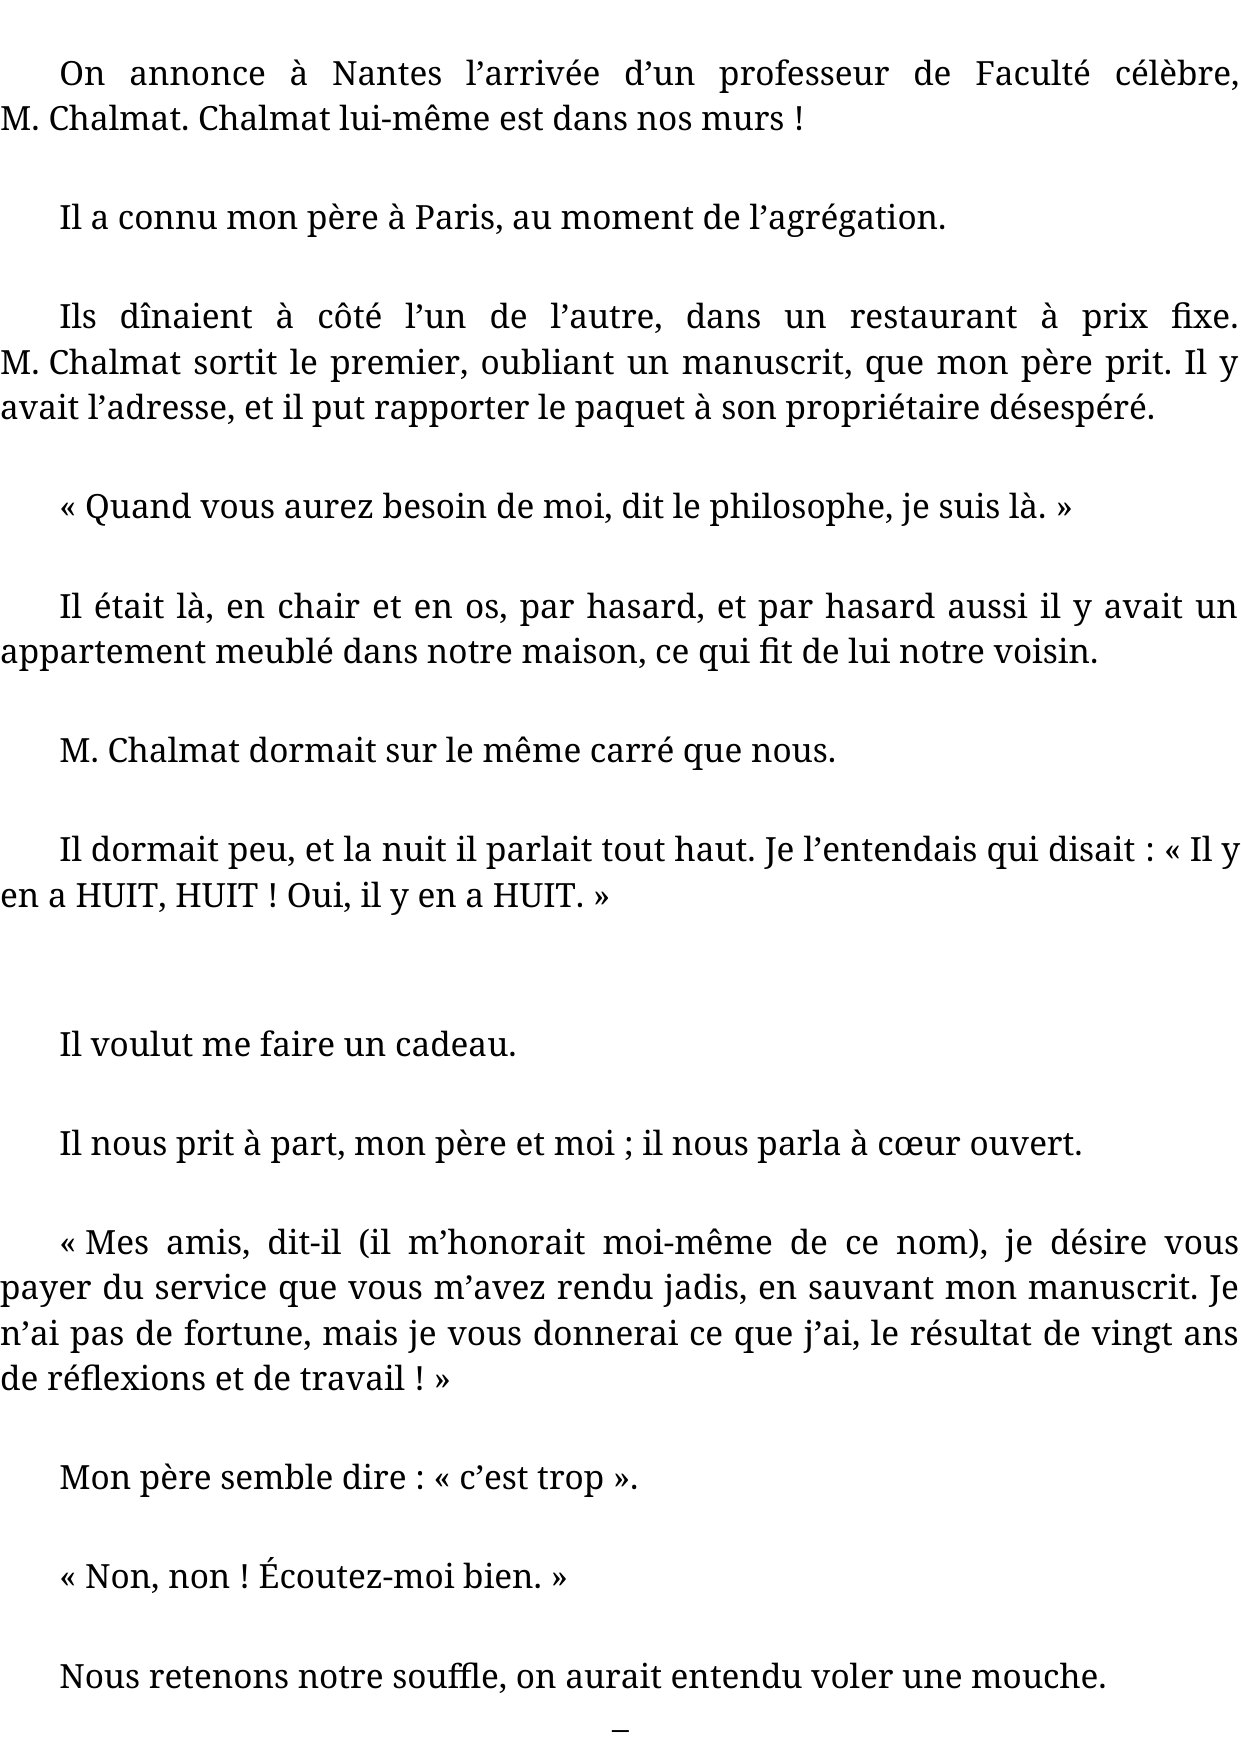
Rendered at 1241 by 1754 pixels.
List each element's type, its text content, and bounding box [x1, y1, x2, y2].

text M. Chalmat dormait sur le même carré que nous. [0, 727, 1240, 772]
text Ils dînaient à côté l’un de l’autre, dans un restaurant à prix fixe. M. Chalmat sortit le premier, oubliant un manuscrit, que mon père prit. Il y avait l’adresse, et il put rapporter le paquet à son propriétaire désespéré. [0, 293, 1240, 429]
text Nous retenons notre souffle, on aurait entendu voler une mouche. [0, 1652, 1240, 1698]
text Il était là, en chair et en os, par hasard, et par hasard aussi il y avait un appartement meublé dans notre maison, ce qui fit de lui notre voisin. [0, 582, 1240, 673]
text On annonce à Nantes l’arrivée d’un professeur de Faculté célèbre, M. Chalmat. Chalmat lui-même est dans nos murs ! [0, 49, 1240, 140]
text Il voulut me faire un cadeau. [0, 1020, 1240, 1066]
text Il nous prit à part, mon père et moi ; il nous parla à cœur ouvert. [0, 1119, 1240, 1165]
text Il a connu mon père à Paris, au moment de l’agrégation. [0, 194, 1240, 239]
text « Quand vous aurez besoin de moi, dit le philosophe, je suis là. » [0, 483, 1240, 529]
text « Non, non ! Écoutez-moi bien. » [0, 1553, 1240, 1599]
text Mon père semble dire : « c’est trop ». [0, 1454, 1240, 1499]
text Il dormait peu, et la nuit il parlait tout haut. Je l’entendais qui disait : « Il y en a HUIT, HUIT ! Oui, il y en a HUIT. » [0, 826, 1240, 917]
text « Mes amis, dit-il (il m’honorait moi-même de ce nom), je désire vous payer du service que vous m’avez rendu jadis, en sauvant mon manuscrit. Je n’ai pas de fortune, mais je vous donnerai ce que j’ai, le résultat de vingt ans de réflexions et de travail ! » [0, 1219, 1240, 1400]
